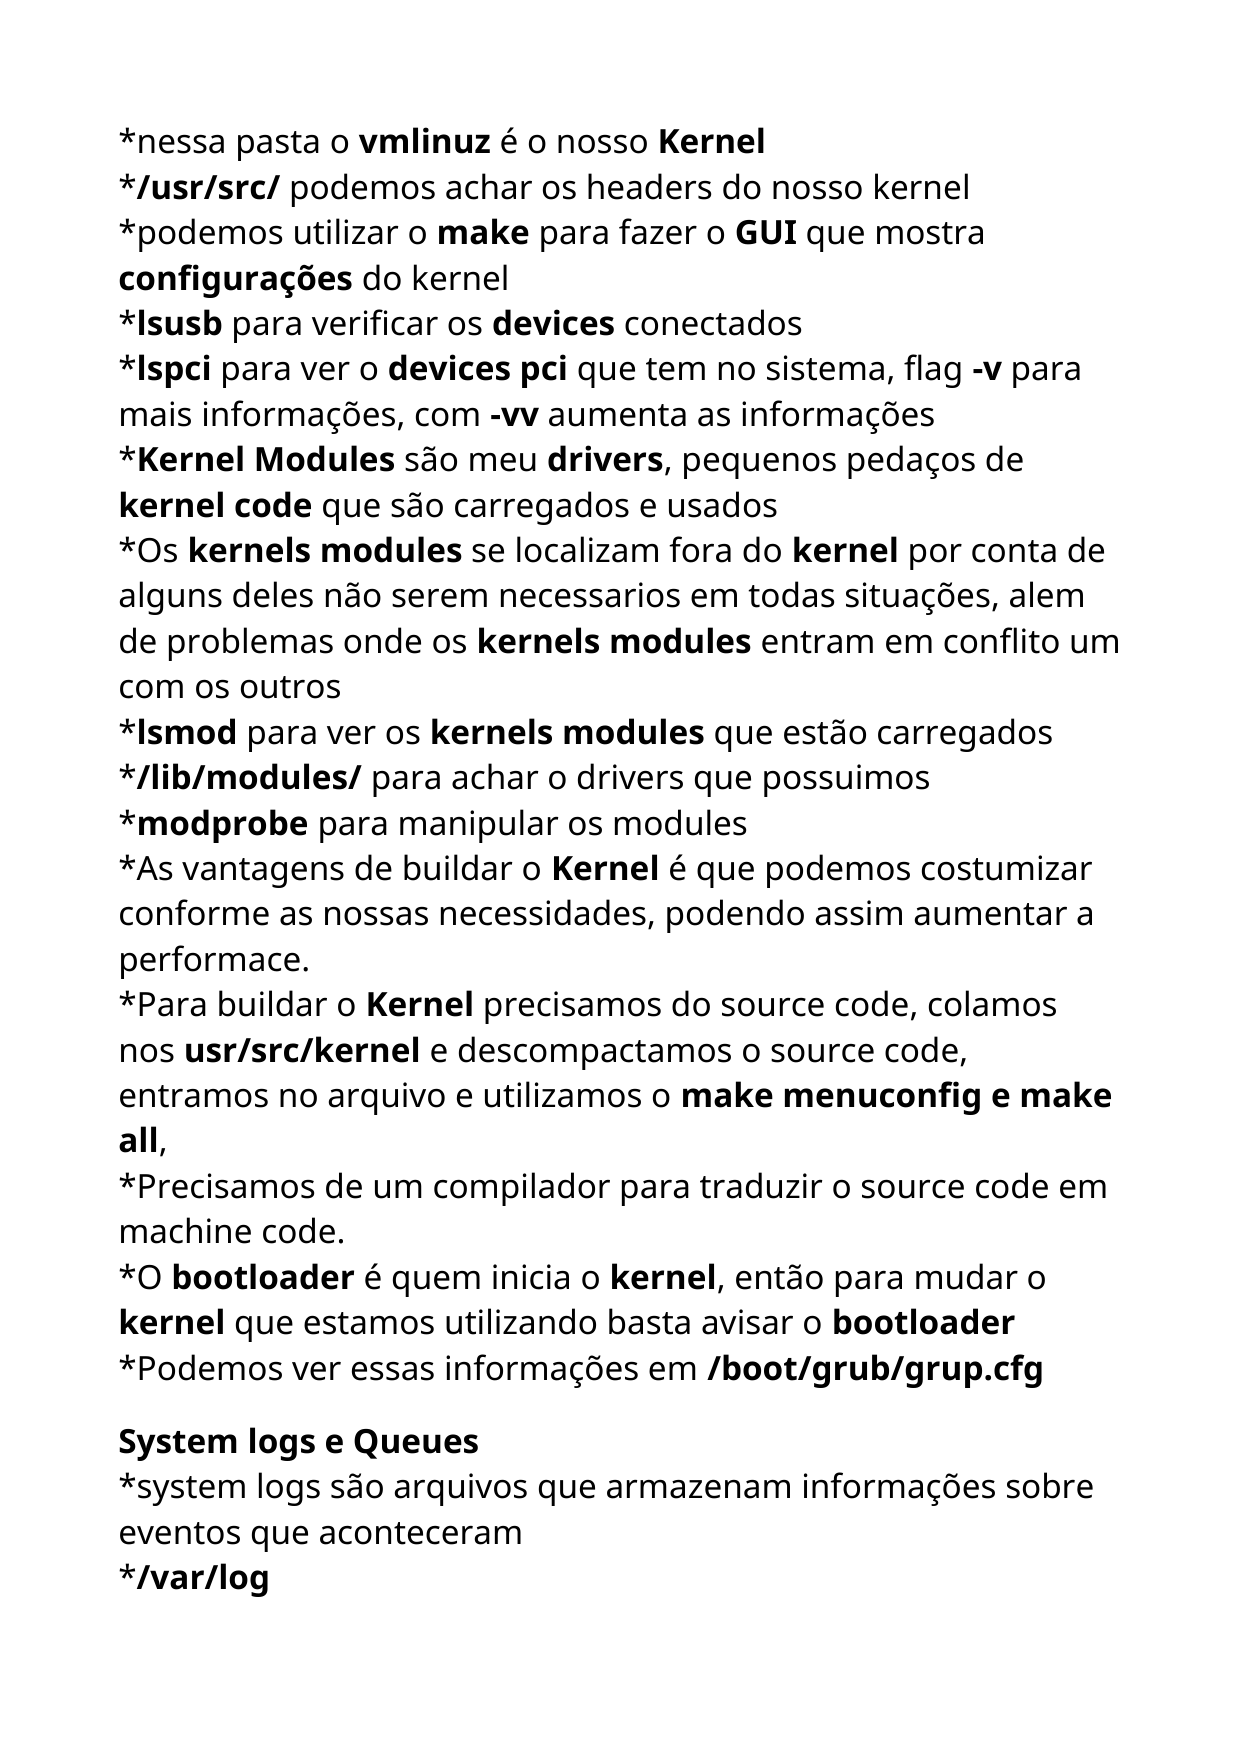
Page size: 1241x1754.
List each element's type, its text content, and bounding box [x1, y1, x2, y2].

text *Para buildar o Kernel precisamos do source code, colamos nos usr/src/kernel e descompactamos o source code, entramos no arquivo e utilizamos o make menuconfig e make all, [118, 981, 1122, 1163]
text *Podemos ver essas informações em /boot/grub/grup.cfg [118, 1344, 1122, 1390]
text *Os kernels modules se localizam fora do kernel por conta de alguns deles não serem necessarios em todas situações, alem de problemas onde os kernels modules entram em conflito um com os outros [118, 527, 1122, 708]
text */usr/src/ podemos achar os headers do nosso kernel [118, 163, 1122, 209]
text *lspci para ver o devices pci que tem no sistema, flag -v para mais informações, com -vv aumenta as informações [118, 345, 1122, 436]
text *As vantagens de buildar o Kernel é que podemos costumizar conforme as nossas necessidades, podendo assim aumentar a performace. [118, 845, 1122, 981]
text System logs e Queues [118, 1418, 1122, 1463]
text *Kernel Modules são meu drivers, pequenos pedaços de kernel code que são carregados e usados [118, 436, 1122, 527]
text *lsmod para ver os kernels modules que estão carregados [118, 708, 1122, 754]
text *O bootloader é quem inicia o kernel, então para mudar o kernel que estamos utilizando basta avisar o bootloader [118, 1253, 1122, 1344]
text */lib/modules/ para achar o drivers que possuimos [118, 754, 1122, 799]
text *modprobe para manipular os modules [118, 799, 1122, 845]
text *podemos utilizar o make para fazer o GUI que mostra configurações do kernel [118, 209, 1122, 300]
text *system logs são arquivos que armazenam informações sobre eventos que aconteceram [118, 1463, 1122, 1554]
text *lsusb para verificar os devices conectados [118, 300, 1122, 345]
text *nessa pasta o vmlinuz é o nosso Kernel [118, 118, 1122, 163]
text *Precisamos de um compilador para traduzir o source code em machine code. [118, 1163, 1122, 1253]
text */var/log [118, 1554, 1122, 1599]
